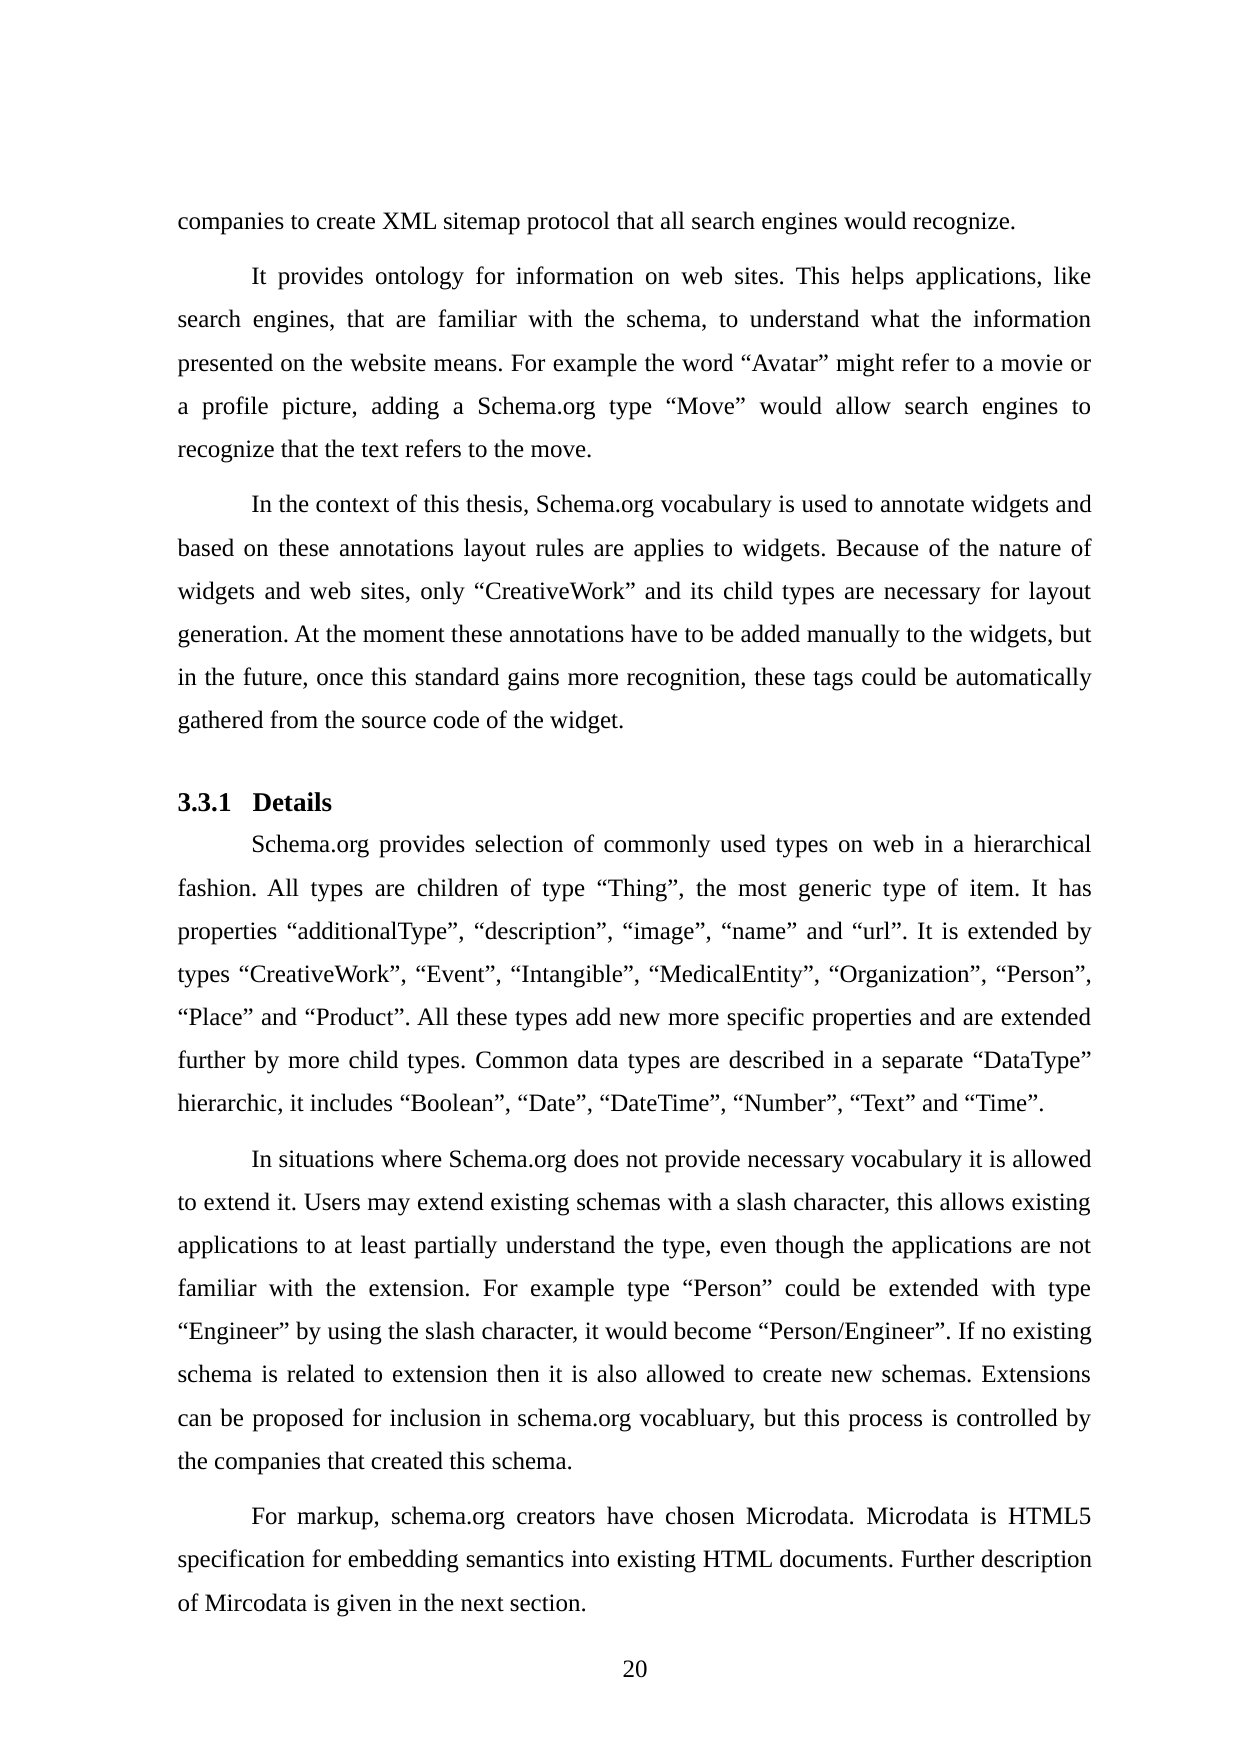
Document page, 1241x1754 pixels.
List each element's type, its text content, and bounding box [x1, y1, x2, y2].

text In the context of this thesis, Schema.org vocabulary is used to annotate widgets and based on these annotations layout rules are applies to widgets. Because of the nature of widgets and web sites, only “CreativeWork” and its child types are necessary for layout generation. At the moment these annotations have to be added manually to the widgets, but in the future, once this standard gains more recognition, these tags could be automatically gathered from the source code of the widget. [177, 489, 1093, 734]
text It provides ontology for information on web sites. This helps applications, like search engines, that are familiar with the schema, to understand what the information presented on the website means. For example the word “Avatar” might refer to a movie or a profile picture, adding a Schema.org type “Move” would allow search engines to recognize that the text refers to the move. [177, 261, 1093, 463]
text companies to create XML sitemap protocol that all search engines would recognize. [177, 206, 1093, 234]
subtitle Details [177, 786, 1093, 817]
text Schema.org provides selection of commonly used types on web in a hierarchical fashion. All types are children of type “Thing”, the most generic type of item. It has properties “additionalType”, “description”, “image”, “name” and “url”. It is extended by types “CreativeWork”, “Event”, “Intangible”, “MedicalEntity”, “Organization”, “Person”, “Place” and “Product”. All these types add new more specific properties and are extended further by more child types. Common data types are described in a separate “DataType” hierarchic, it includes “Boolean”, “Date”, “DateTime”, “Number”, “Text” and “Time”. [177, 829, 1093, 1117]
text In situations where Schema.org does not provide necessary vocabulary it is allowed to extend it. Users may extend existing schemas with a slash character, this allows existing applications to at least partially understand the type, even though the applications are not familiar with the extension. For example type “Person” could be extended with type “Engineer” by using the slash character, it would become “Person/Engineer”. If no existing schema is related to extension then it is also allowed to create new schemas. Extensions can be proposed for inclusion in schema.org vocabluary, but this process is controlled by the companies that created this schema. [177, 1144, 1093, 1474]
text For markup, schema.org creators have chosen Microdata. Microdata is HTML5 specification for embedding semantics into existing HTML documents. Further description of Mircodata is given in the next section. [177, 1501, 1093, 1616]
